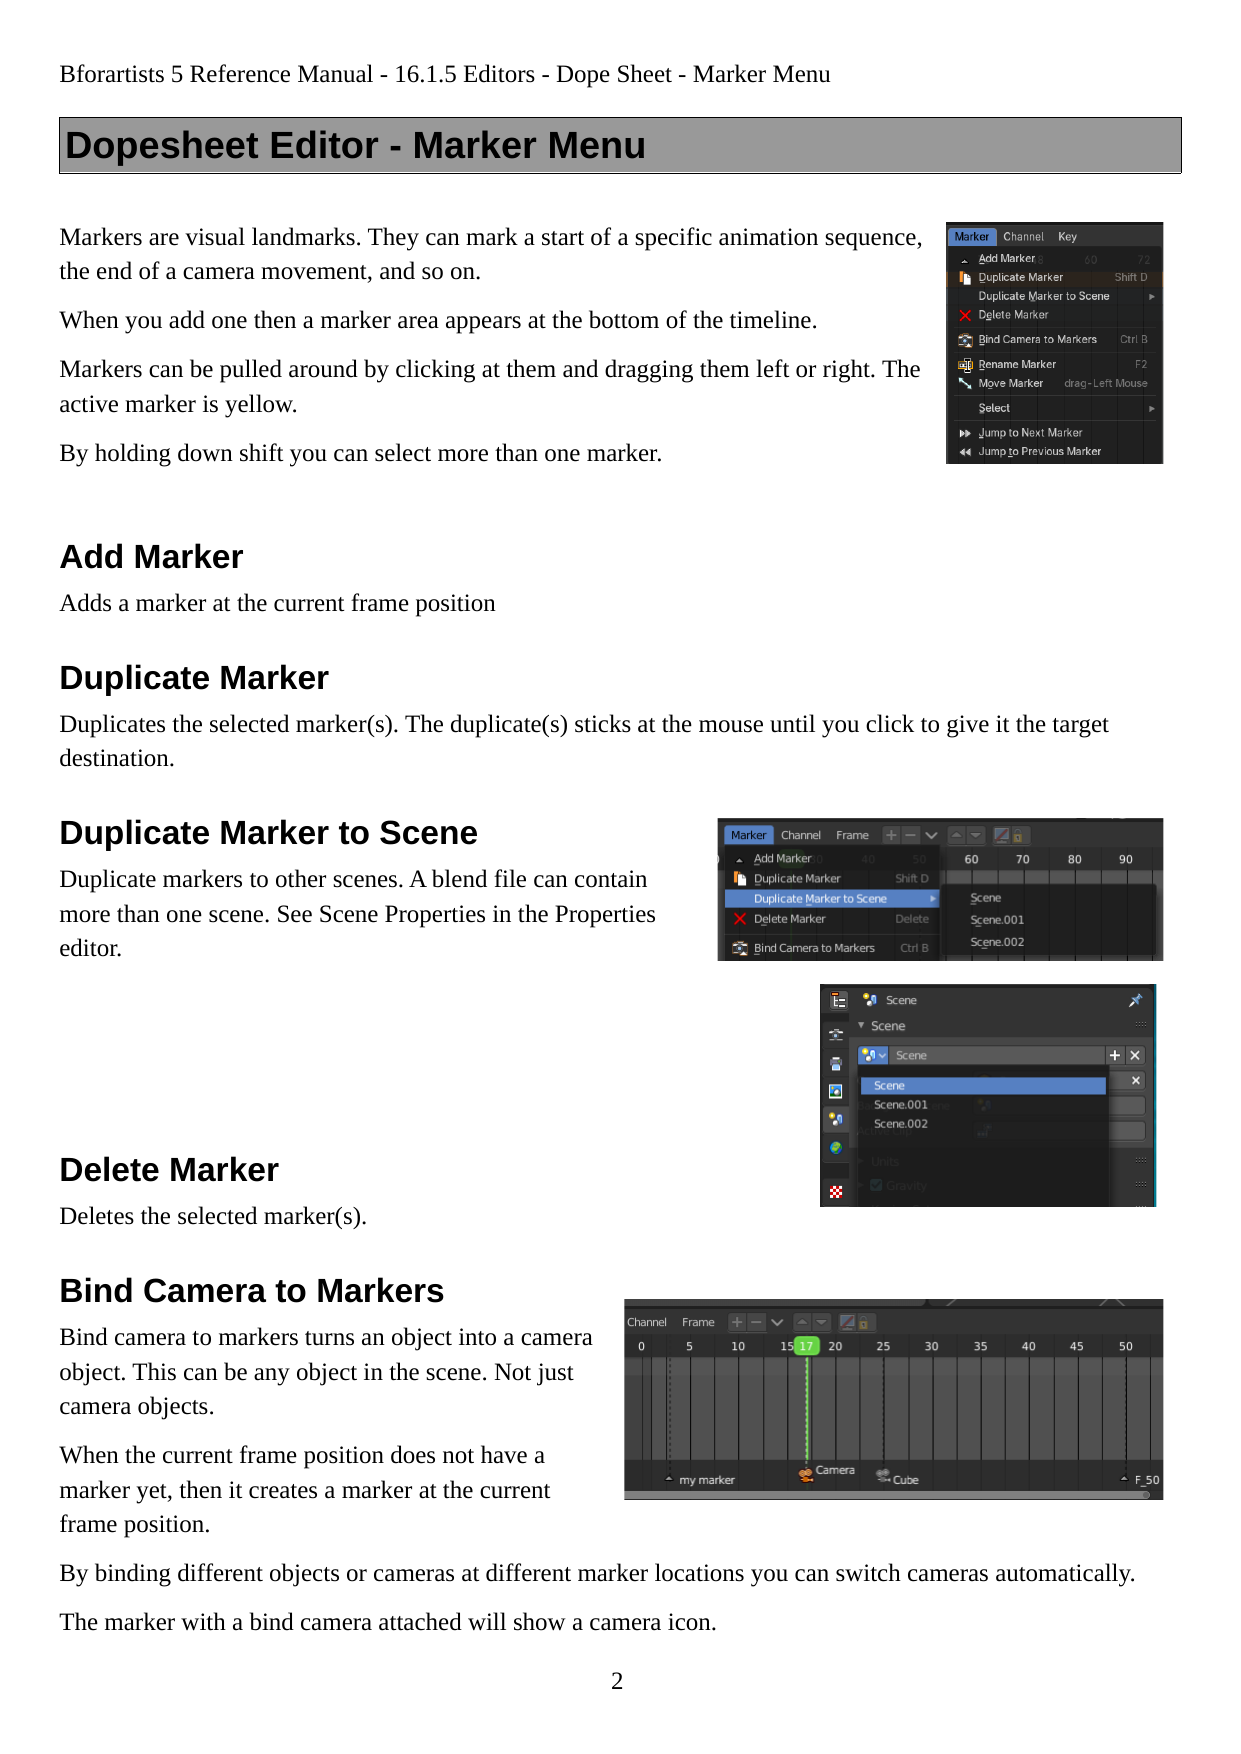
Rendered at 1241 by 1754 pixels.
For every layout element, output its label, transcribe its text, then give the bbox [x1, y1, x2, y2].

text By holding down shift you can select more than one marker. [59, 438, 1181, 467]
text Markers are visual landmarks. They can mark a start of a specific animation sequence, the end of a camera movement, and so on. [59, 222, 946, 285]
subtitle [1157, 1150, 1181, 1189]
picture [717, 818, 1164, 961]
text Markers can be pulled around by clicking at them and dragging them left or right. The active marker is yellow. [59, 354, 946, 417]
subtitle Add Marker [59, 536, 1181, 575]
picture [946, 222, 1164, 464]
text Adds a marker at the current frame position [59, 588, 1181, 616]
subtitle Bind Camera to Markers [59, 1271, 1181, 1310]
text Duplicate markers to other scenes. A blend file can contain more than one scene. See Scene Properties in the Properties editor. [59, 864, 1181, 962]
subtitle Duplicate Marker [59, 657, 1181, 696]
text Deletes the selected marker(s). [59, 1201, 1181, 1230]
text Duplicates the selected marker(s). The duplicate(s) sticks at the mouse until you click to give it the target destination. [59, 709, 1181, 772]
text When the current frame position does not have a marker yet, then it creates a marker at the current frame position. [59, 1440, 1181, 1538]
text The marker with a bind camera attached will show a camera icon. [59, 1607, 1181, 1636]
picture [820, 984, 1157, 1207]
text By binding different objects or cameras at different marker locations you can switch cameras automatically. [59, 1558, 1181, 1587]
table_header Dopesheet Editor - Marker Menu [60, 118, 1181, 172]
subtitle Delete Marker [59, 1150, 820, 1189]
text When you add one then a marker area appears at the bottom of the timeline. [59, 305, 946, 334]
text Bind camera to markers turns an object into a camera object. This can be any object in the scene. Not just camera objects. [59, 1322, 624, 1420]
subtitle Duplicate Marker to Scene [59, 813, 1181, 852]
picture [624, 1299, 1164, 1500]
